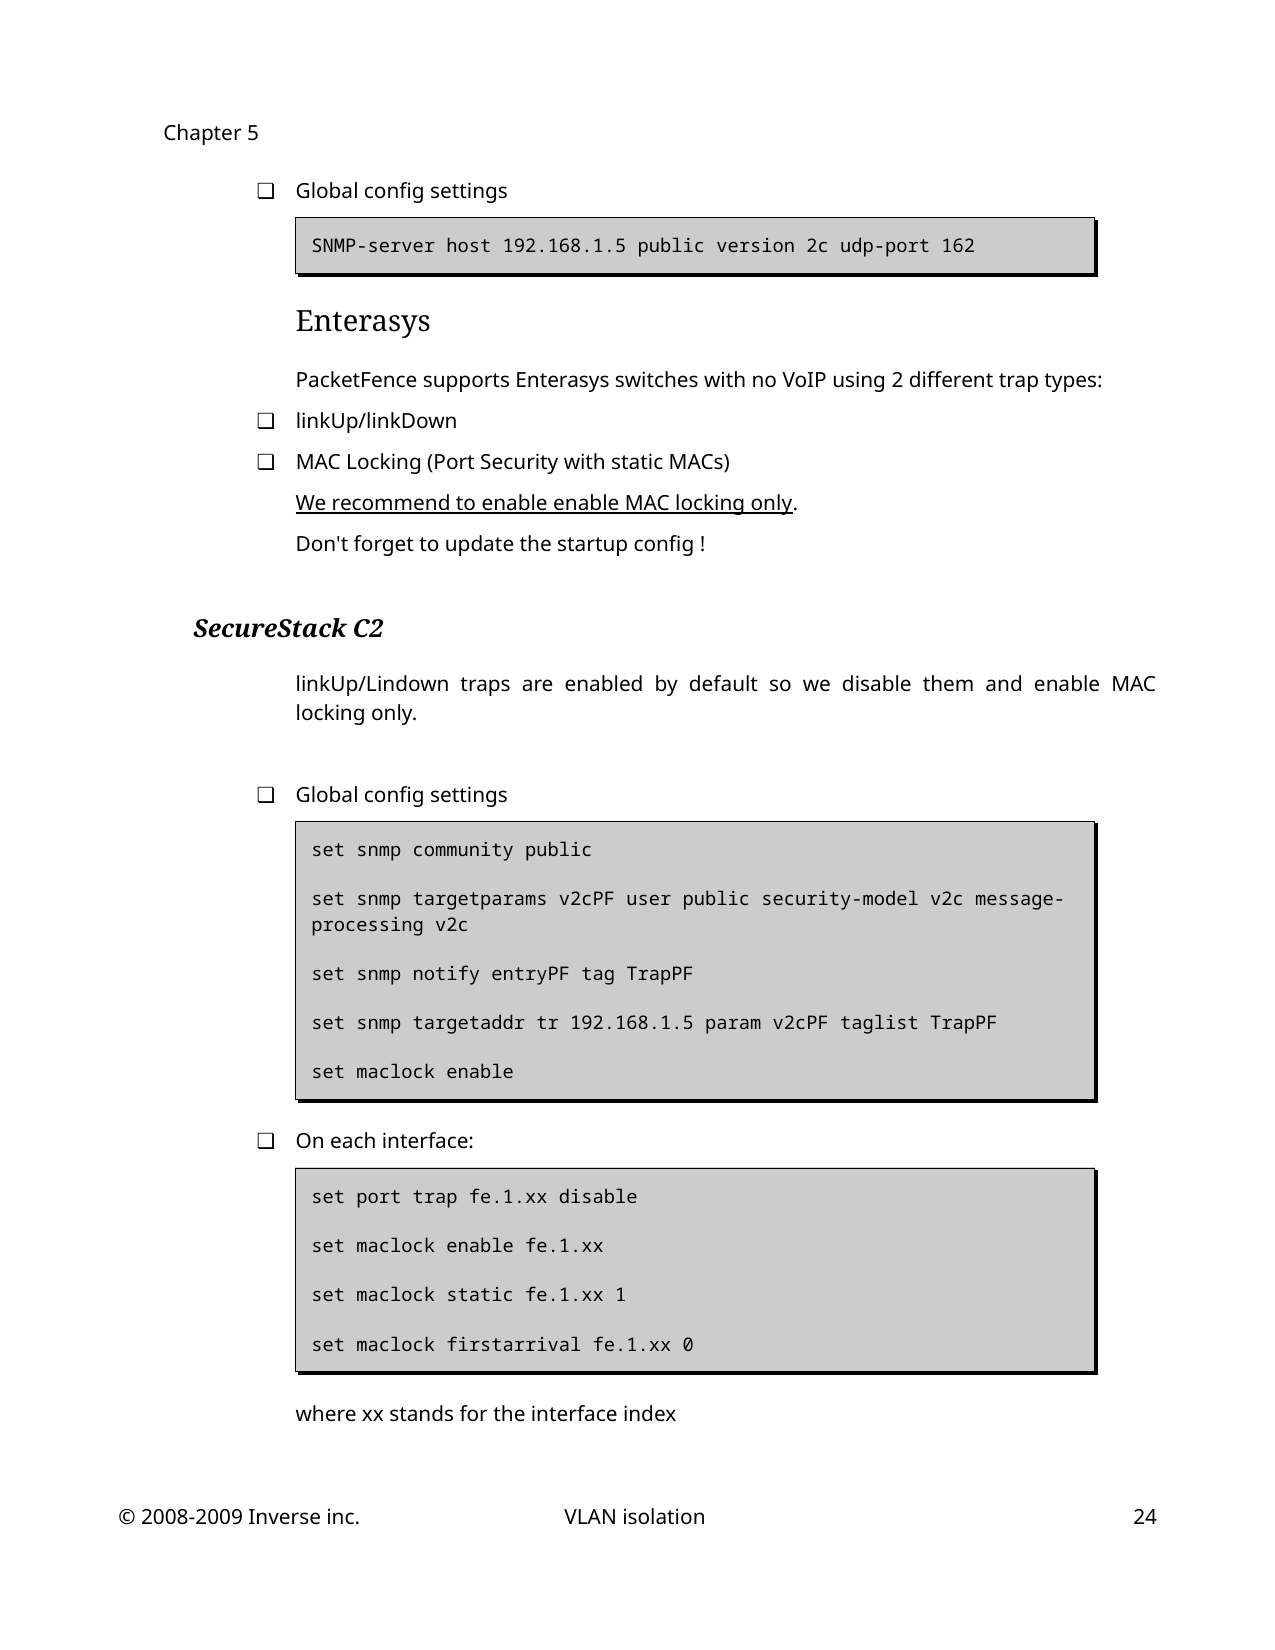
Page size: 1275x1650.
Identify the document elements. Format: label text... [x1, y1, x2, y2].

subtitle SecureStack C2 [156, 611, 1157, 644]
text set snmp notify entryPF tag TrapPF [296, 944, 1094, 986]
text set maclock enable fe.1.xx [296, 1217, 1094, 1258]
list ❏ Global config settings [256, 176, 1157, 204]
text set port trap fe.1.xx disable [296, 1169, 1094, 1209]
text linkUp/Lindown traps are enabled by default so we disable them and enable MAC locking only. [295, 669, 1157, 726]
text SNMP-server host 192.168.1.5 public version 2c udp-port 162 [296, 218, 1094, 273]
list ❏ On each interface: [256, 1127, 1157, 1155]
text set maclock firstarrival fe.1.xx 0 [296, 1315, 1094, 1371]
list ❏ MAC Locking (Port Security with static MACs) [256, 447, 1157, 476]
text where xx stands for the interface index [295, 1399, 1157, 1427]
text set snmp targetparams v2cPF user public security-model v2c message-processing v2c [296, 870, 1094, 937]
text We recommend to enable enable MAC locking only. [295, 488, 1157, 516]
text set maclock enable [296, 1043, 1094, 1099]
text Don't forget to update the startup config ! [295, 529, 1157, 557]
text set maclock static fe.1.xx 1 [296, 1266, 1094, 1307]
text set snmp community public [296, 822, 1094, 862]
text PacketFence supports Enterasys switches with no VoIP using 2 different trap types: [295, 365, 1157, 394]
list ❏ linkUp/linkDown [256, 406, 1157, 434]
subtitle Enterasys [295, 301, 1157, 340]
text set snmp targetaddr tr 192.168.1.5 param v2cPF taglist TrapPF [296, 994, 1094, 1035]
list ❏ Global config settings [256, 780, 1157, 808]
